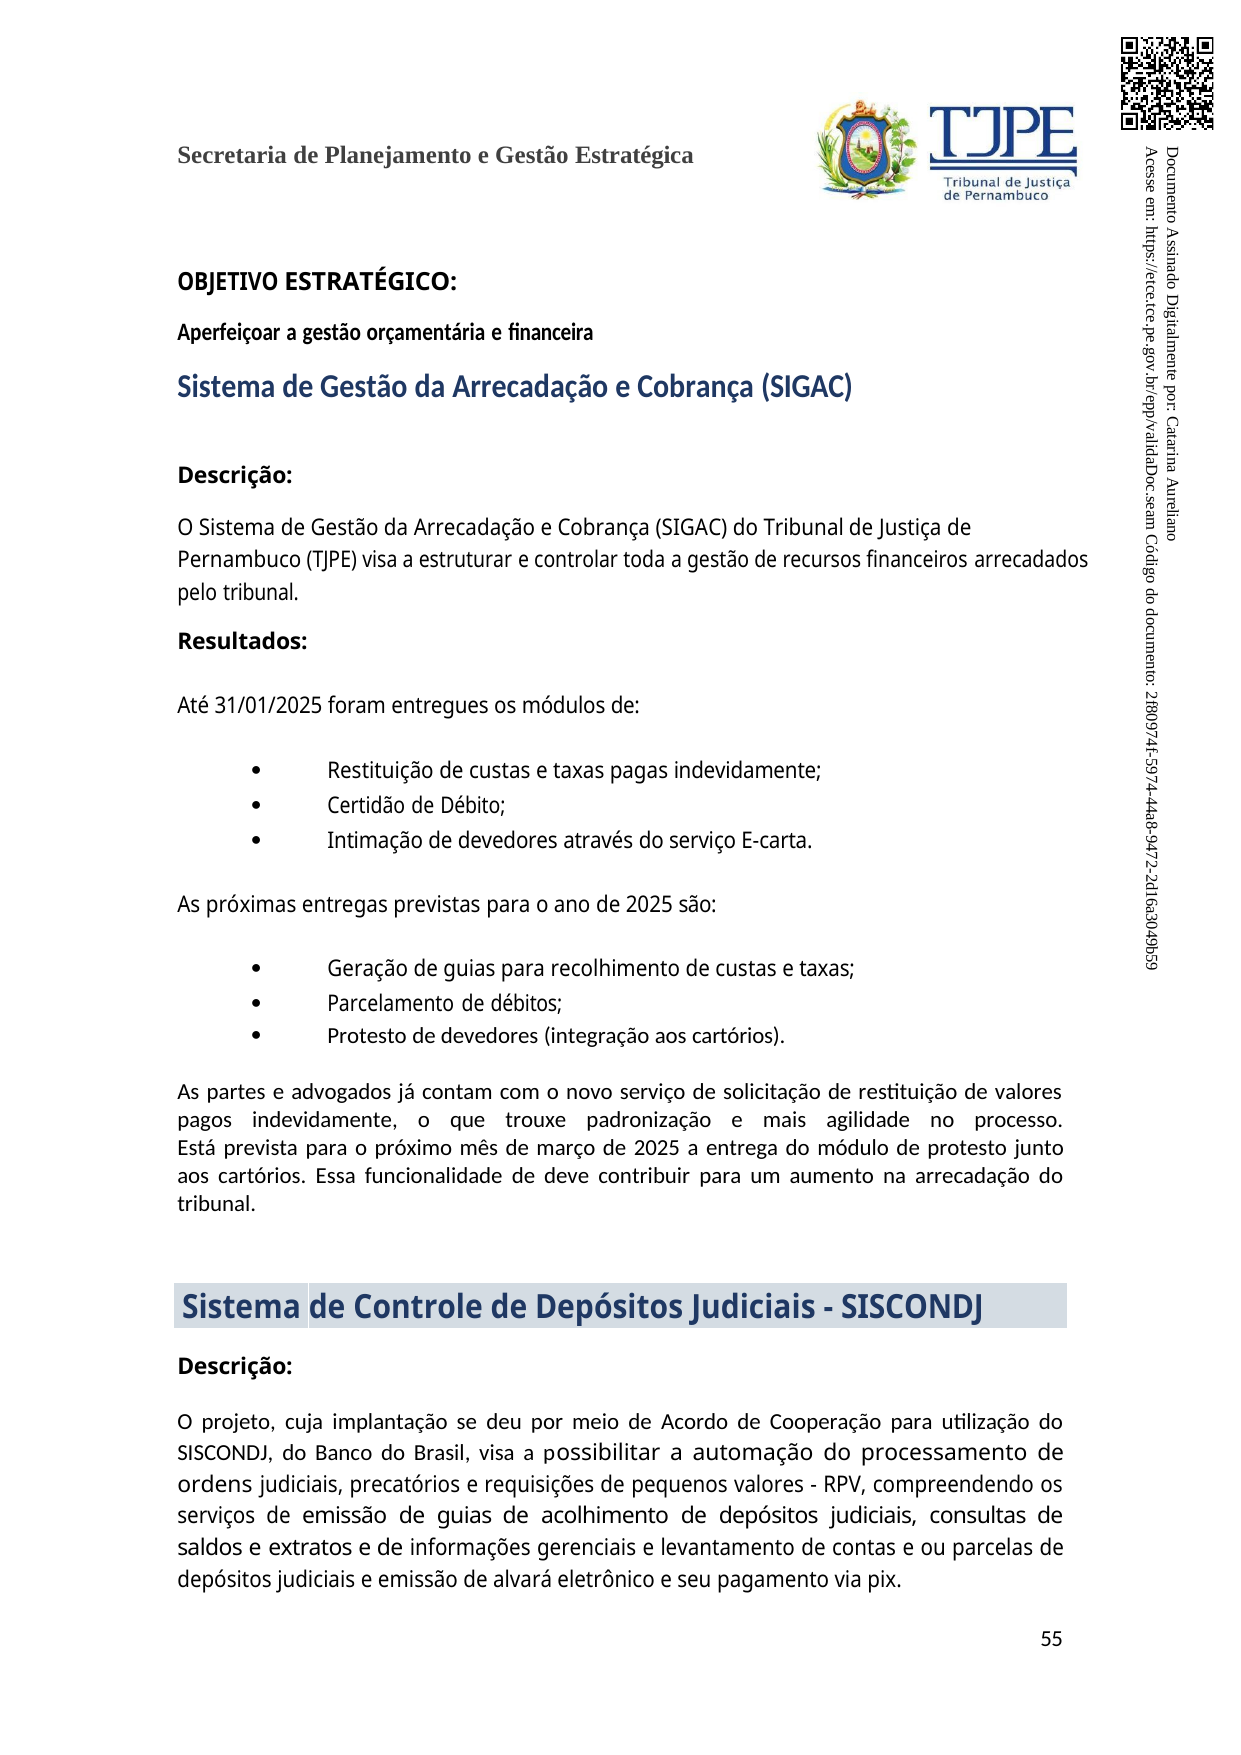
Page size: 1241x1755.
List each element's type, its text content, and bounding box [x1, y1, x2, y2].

list Certidão de Débito; [252, 789, 1093, 820]
subtitle Sistema de Controle de Depósitos Judiciais - SISCONDJ [174, 1283, 1093, 1328]
list Geração de guias para recolhimento de custas e taxas; [252, 952, 1093, 984]
text Até 31/01/2025 foram entregues os módulos de: [177, 689, 1093, 721]
subtitle Resultados: [177, 625, 1093, 656]
text As próximas entregas previstas para o ano de 2025 são: [177, 888, 1093, 919]
text Documento Assinado Digitalmente por: Catarina Aureliano [1164, 146, 1183, 975]
subtitle Descrição: [177, 1350, 1093, 1381]
text Secretaria de Planejamento e Gestão Estratégica [177, 140, 796, 169]
list Restituição de custas e taxas pagas indevidamente; [252, 754, 1093, 785]
text As partes e advogados já contam com o novo serviço de solicitação de restituição de valores pagos indevidamente, o que trouxe padronização e mais agilidade no processo. Está prevista para o próximo mês de março de 2025 a entrega do módulo de protesto junto aos cartórios. Essa funcionalidade de deve contribuir para um aumento na arrecadação do tribunal. [177, 1077, 1064, 1217]
subtitle OBJETIVO ESTRATÉGICO: [177, 263, 1093, 297]
list Parcelamento de débitos; [252, 987, 1093, 1018]
subtitle Descrição: [177, 459, 1093, 491]
text O Sistema de Gestão da Arrecadação e Cobrança (SIGAC) do Tribunal de Justiça de Pernambuco (TJPE) visa a estruturar e controlar toda a gestão de recursos financeiros arrecadados pelo tribunal. [177, 511, 1093, 607]
list Intimação de devedores através do serviço E-carta. [252, 824, 1093, 855]
text Acesse em: https://etce.tce.pe.gov.br/epp/validaDoc.seam Código do documento: 2f80974f-5974-44a8-9472-2d16a3049b59 [1143, 146, 1162, 975]
text O projeto, cuja implantação se deu por meio de Acordo de Cooperação para utilização do SISCONDJ, do Banco do Brasil, visa a possibilitar a automação do processamento de ordens judiciais, precatórios e requisições de pequenos valores - RPV, compreendendo os serviços de emissão de guias de acolhimento de depósitos judiciais, consultas de saldos e extratos e de informações gerenciais e levantamento de contas e ou parcelas de depósitos judiciais e emissão de alvará eletrônico e seu pagamento via pix. [177, 1407, 1064, 1594]
list Protesto de devedores (integração aos cartórios). [252, 1022, 1093, 1049]
